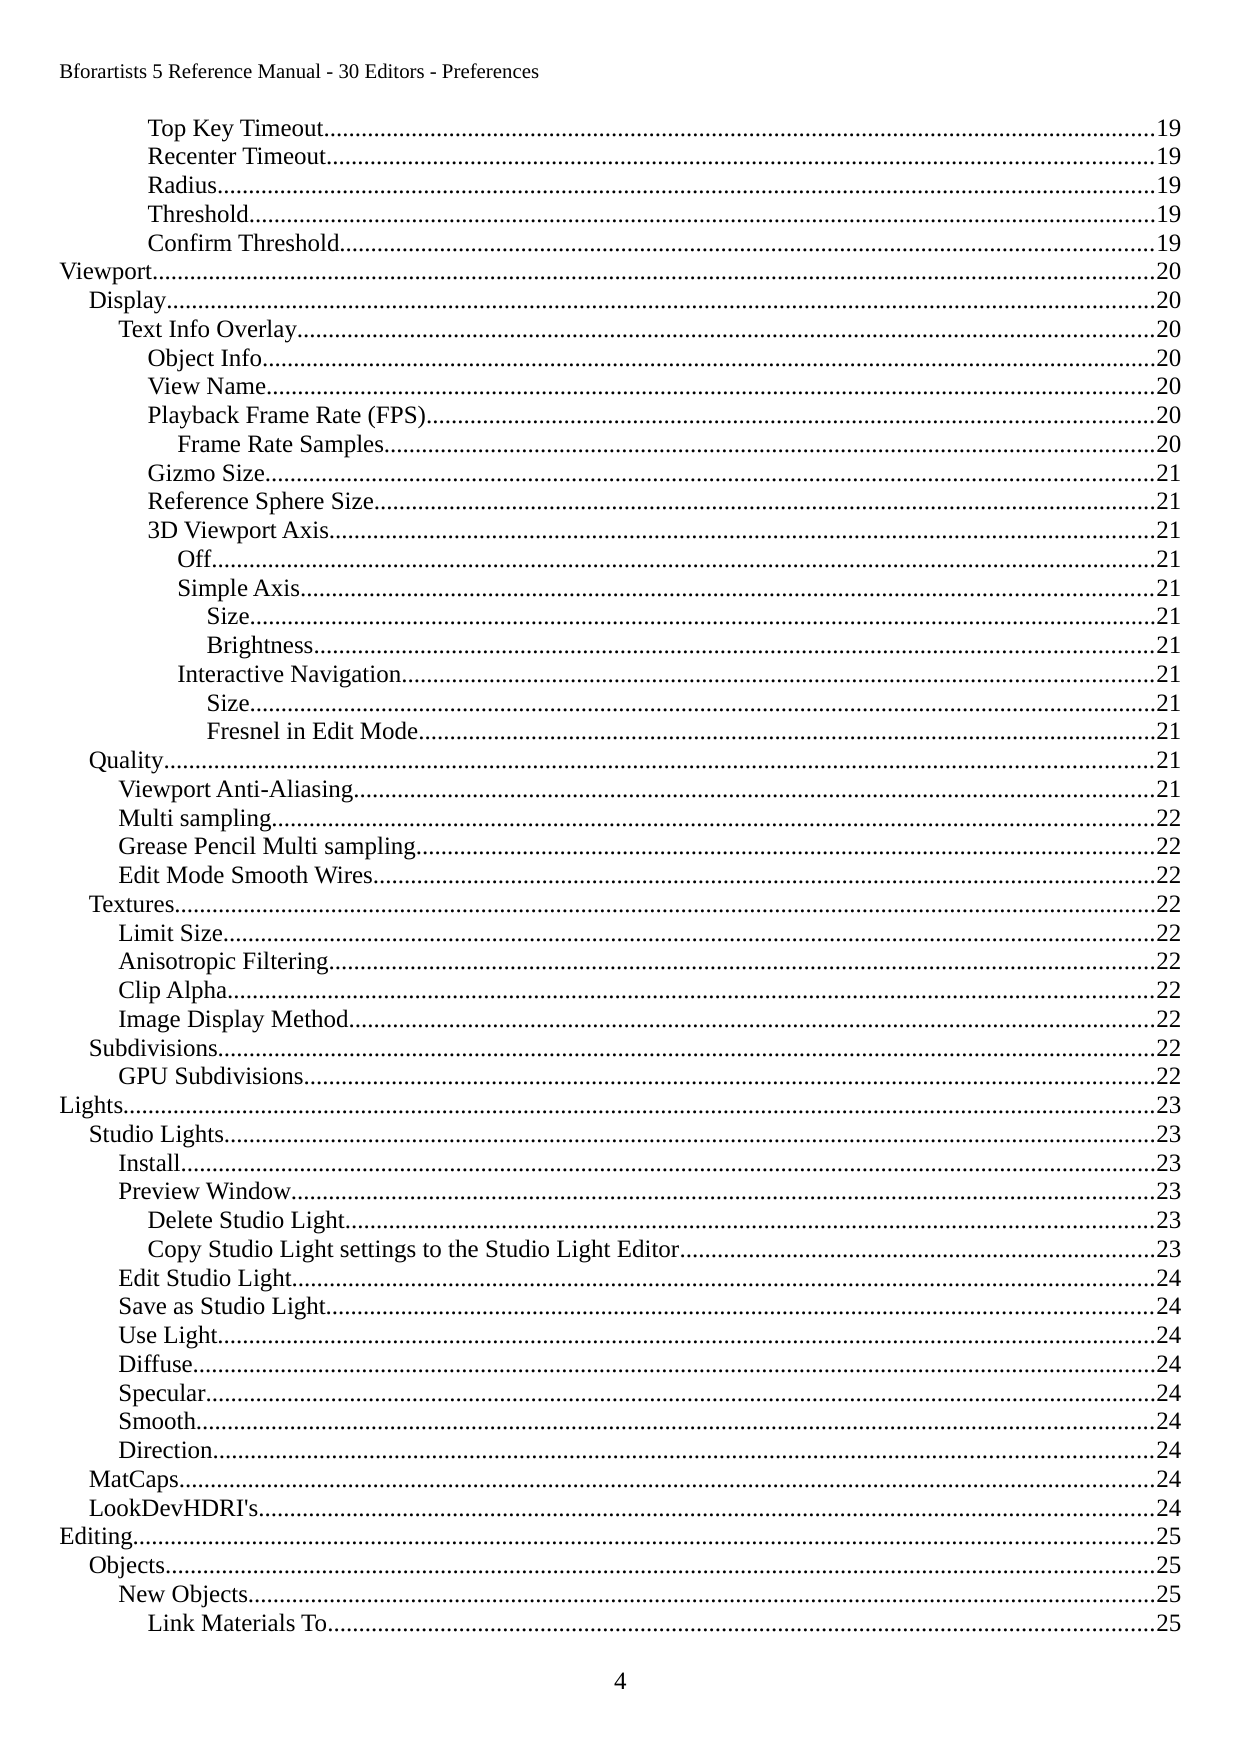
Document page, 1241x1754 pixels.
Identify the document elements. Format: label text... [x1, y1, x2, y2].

text Frame Rate Samples 20 [177, 429, 1181, 458]
text Fresnel in Edit Mode 21 [206, 716, 1181, 745]
text GPU Subdivisions 22 [118, 1061, 1181, 1090]
text Reference Sphere Size 21 [147, 486, 1181, 515]
text Off 21 [177, 544, 1181, 573]
text Edit Studio Light 24 [118, 1263, 1181, 1291]
text Quality 21 [88, 745, 1181, 774]
text Text Info Overlay 20 [118, 314, 1181, 343]
text Threshold 19 [147, 199, 1181, 228]
text Playback Frame Rate (FPS) 20 [147, 400, 1181, 429]
text Anisotropic Filtering 22 [118, 946, 1181, 975]
text Grease Pencil Multi sampling 22 [118, 831, 1181, 860]
text 3D Viewport Axis 21 [147, 515, 1181, 544]
text Radius 19 [147, 170, 1181, 199]
text Edit Mode Smooth Wires 22 [118, 860, 1181, 889]
text Top Key Timeout 19 [147, 113, 1181, 141]
text Lights 23 [59, 1090, 1181, 1119]
text Confirm Threshold 19 [147, 228, 1181, 256]
text Editing 25 [59, 1521, 1181, 1550]
text Preview Window 23 [118, 1176, 1181, 1205]
text Save as Studio Light 24 [118, 1291, 1181, 1320]
text Subdivisions 22 [88, 1033, 1181, 1061]
text Copy Studio Light settings to the Studio Light Editor 23 [147, 1234, 1181, 1263]
text Delete Studio Light 23 [147, 1205, 1181, 1234]
text Brightness 21 [206, 630, 1181, 659]
text Limit Size 22 [118, 918, 1181, 946]
text View Name 20 [147, 371, 1181, 400]
text Specular 24 [118, 1378, 1181, 1406]
text Viewport 20 [59, 256, 1181, 285]
text Size 21 [206, 688, 1181, 716]
text Objects 25 [88, 1550, 1181, 1579]
text Textures 22 [88, 889, 1181, 918]
text Multi sampling 22 [118, 803, 1181, 831]
text Simple Axis 21 [177, 573, 1181, 601]
text Object Info 20 [147, 343, 1181, 371]
text Clip Alpha 22 [118, 975, 1181, 1004]
text Smooth 24 [118, 1406, 1181, 1435]
text Image Display Method 22 [118, 1004, 1181, 1033]
text Display 20 [88, 285, 1181, 314]
text MatCaps 24 [88, 1464, 1181, 1493]
text Studio Lights 23 [88, 1119, 1181, 1148]
text Gizmo Size 21 [147, 458, 1181, 486]
text Size 21 [206, 601, 1181, 630]
text Viewport Anti-Aliasing 21 [118, 774, 1181, 803]
text Link Materials To 25 [147, 1608, 1181, 1636]
text Interactive Navigation 21 [177, 659, 1181, 688]
text LookDevHDRI's 24 [88, 1493, 1181, 1521]
text Recenter Timeout 19 [147, 141, 1181, 170]
text Install 23 [118, 1148, 1181, 1176]
text New Objects 25 [118, 1579, 1181, 1608]
text Direction 24 [118, 1435, 1181, 1464]
text Use Light 24 [118, 1320, 1181, 1349]
text Diffuse 24 [118, 1349, 1181, 1378]
